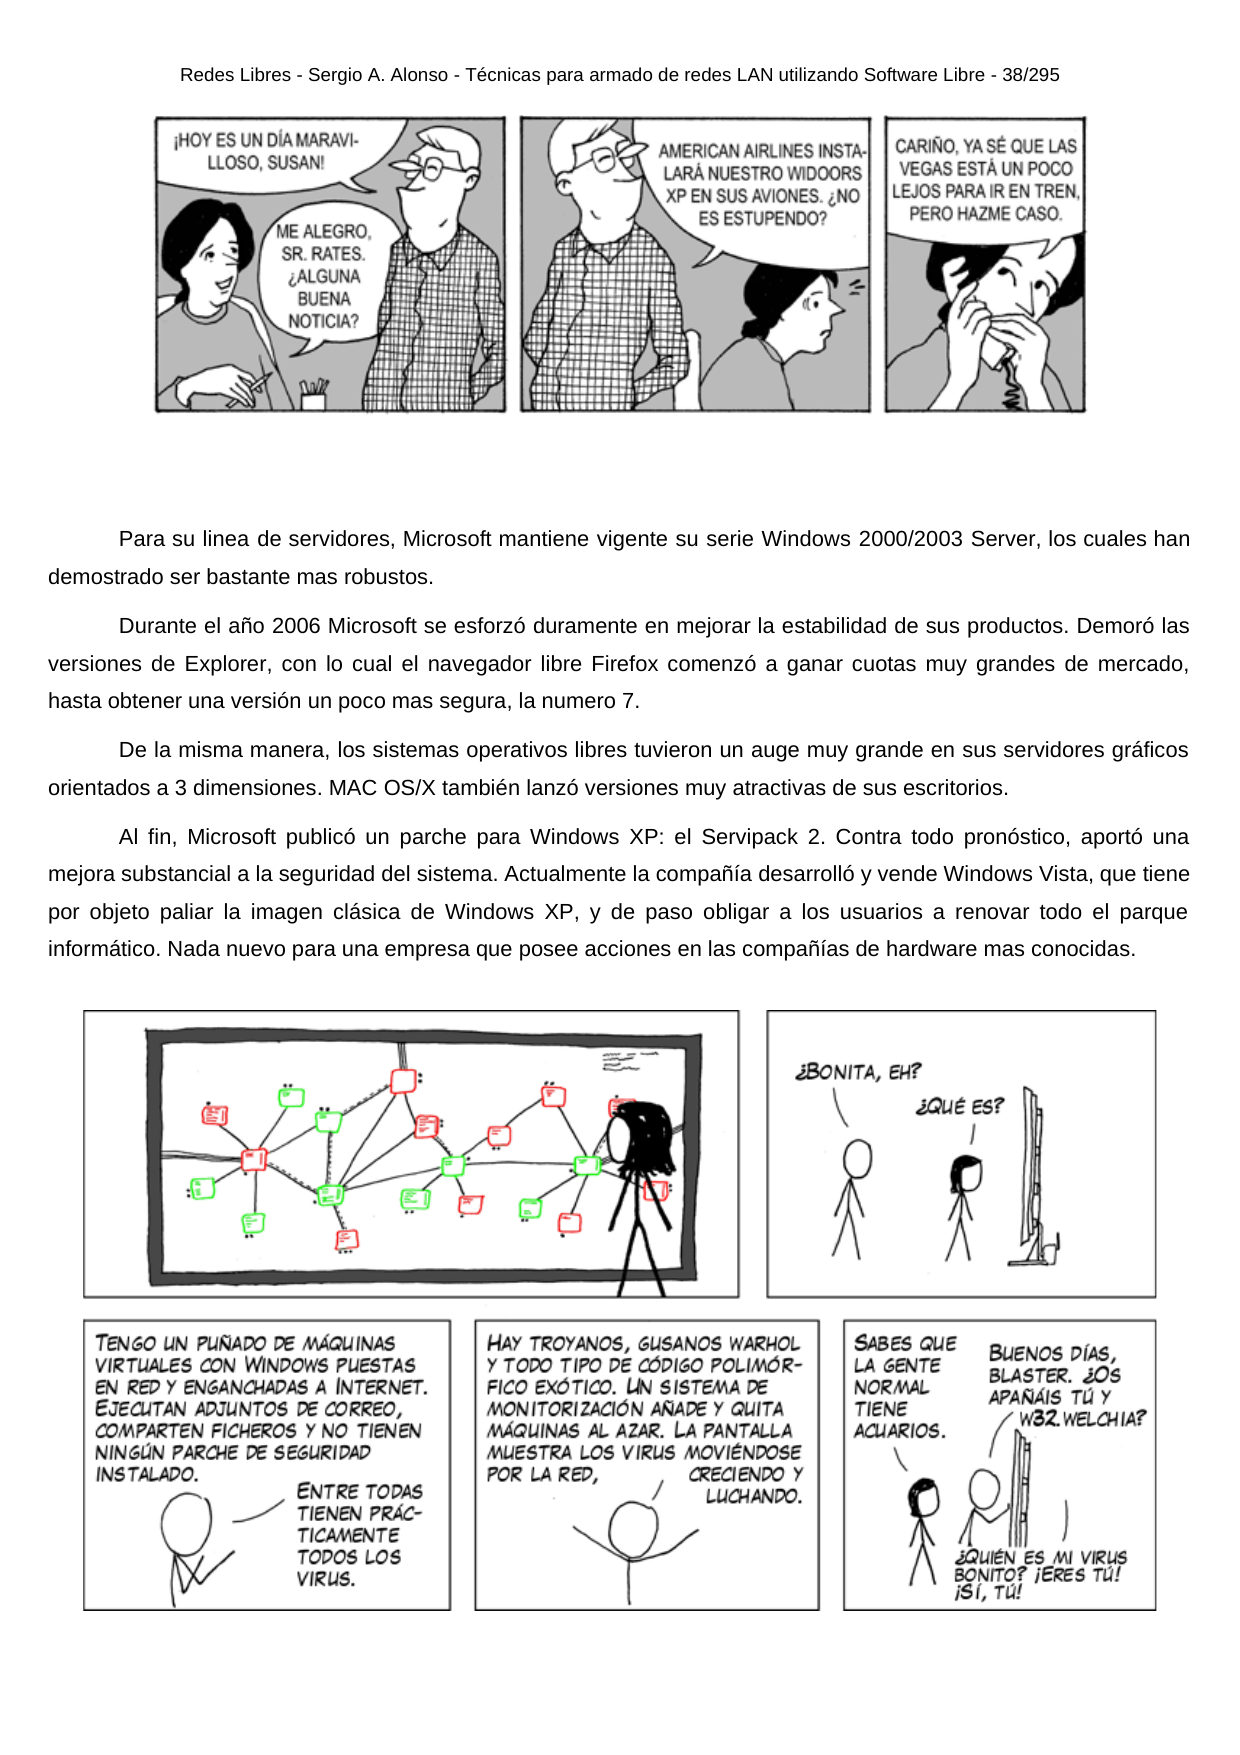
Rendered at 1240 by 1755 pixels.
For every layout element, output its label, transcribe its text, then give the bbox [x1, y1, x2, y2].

text Al fin, Microsoft publicó un parche para Windows XP: el Servipack 2. Contra todo pronóstico, aportó una mejora substancial a la seguridad del sistema. Actualmente la compañía desarrolló y vende Windows Vista, que tiene por objeto paliar la imagen clásica de Windows XP, y de paso obligar a los usuarios a renovar todo el parque informático. Nada nuevo para una empresa que posee acciones en las compañías de hardware mas conocidas. [48, 825, 1192, 961]
text De la misma manera, los sistemas operativos libres tuvieron un auge muy grande en sus servidores gráficos orientados a 3 dimensiones. MAC OS/X también lanzó versiones muy atractivas de sus escritorios. [48, 738, 1192, 800]
text Durante el año 2006 Microsoft se esforzó duramente en mejorar la estabilidad de sus productos. Demoró las versiones de Explorer, con lo cual el navegador libre Firefox comenzó a ganar cuotas muy grandes de mercado, hasta obtener una versión un poco mas segura, la numero 7. [48, 614, 1192, 713]
picture [83, 1010, 1157, 1611]
picture [151, 115, 1089, 416]
text Para su linea de servidores, Microsoft mantiene vigente su serie Windows 2000/2003 Server, los cuales han demostrado ser bastante mas robustos. [48, 527, 1192, 589]
